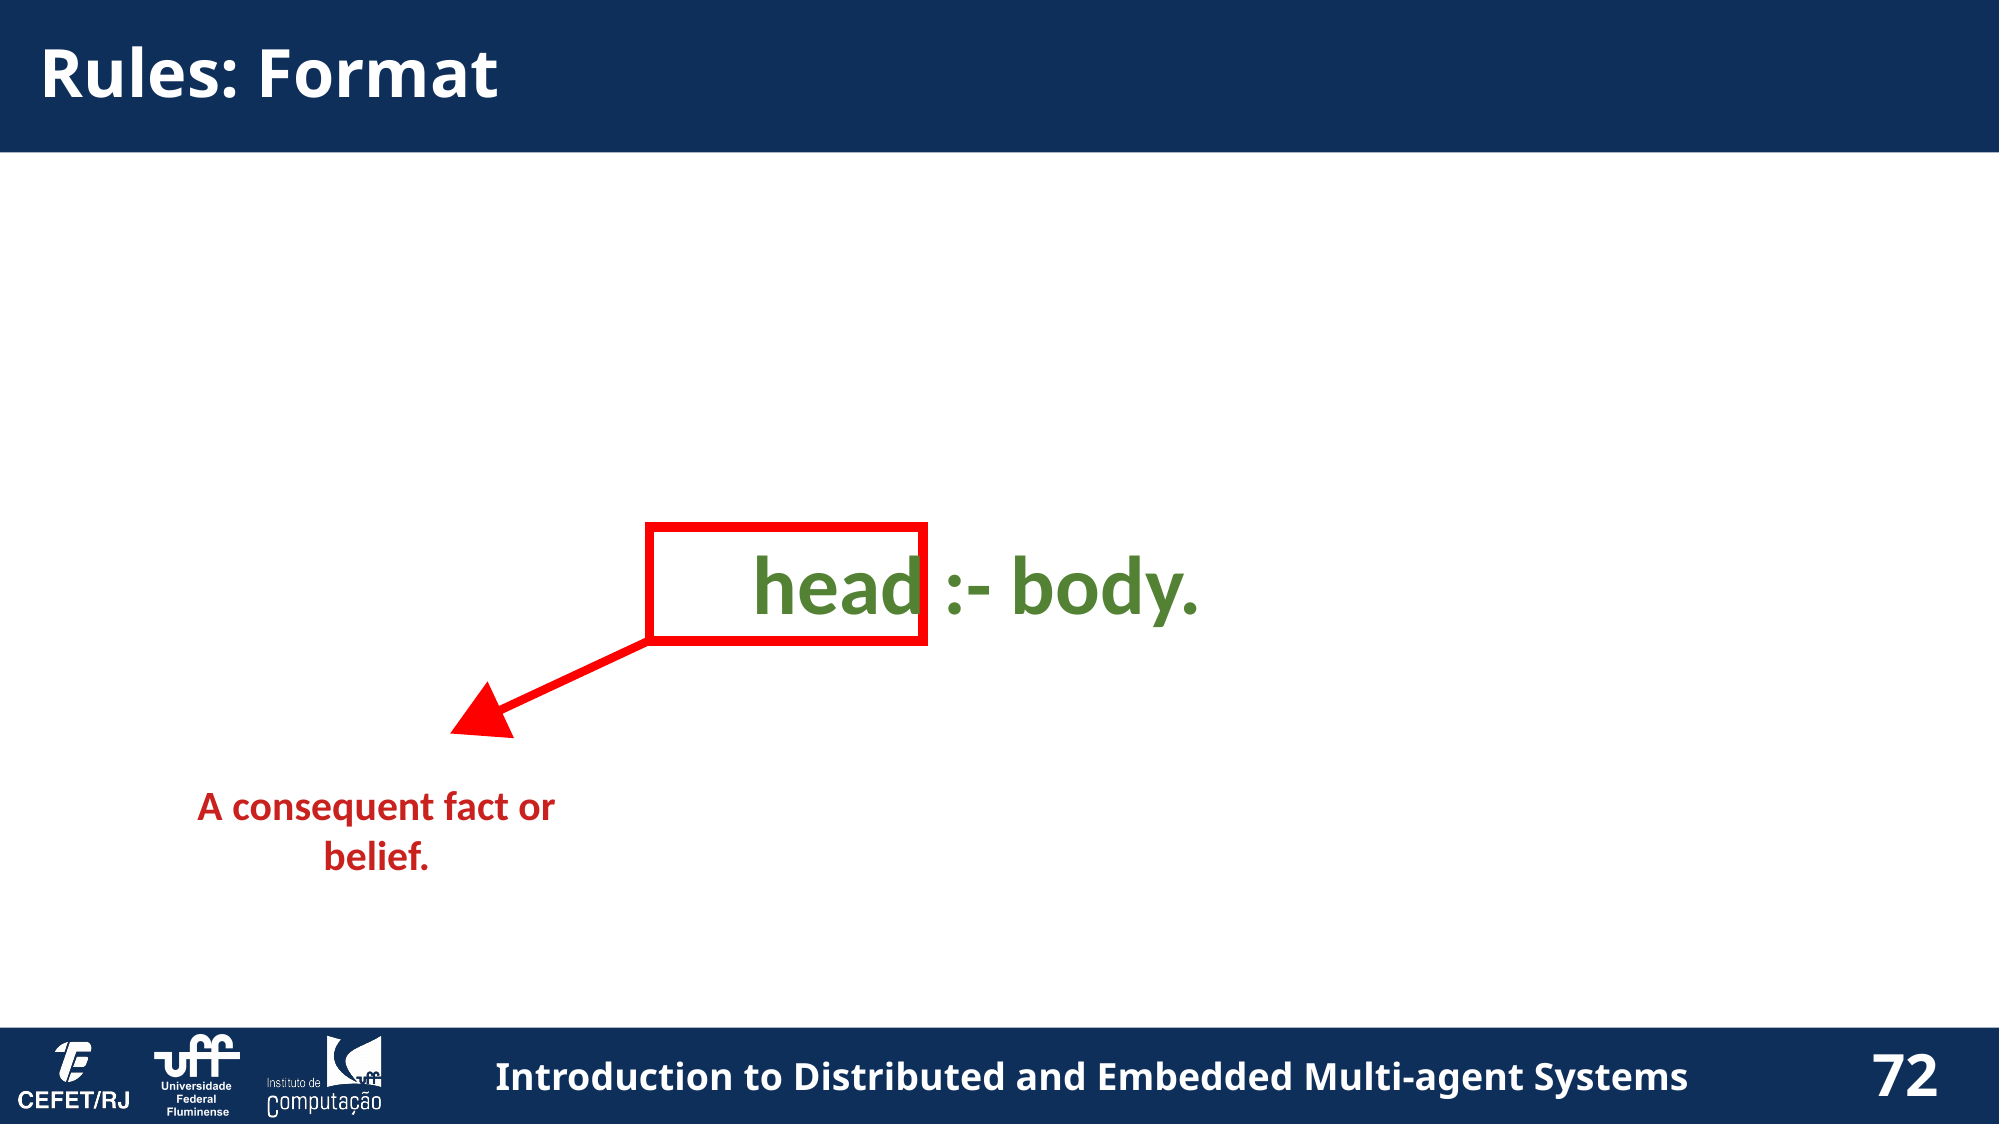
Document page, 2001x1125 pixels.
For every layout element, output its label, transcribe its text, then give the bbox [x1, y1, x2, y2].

picture [153, 1033, 241, 1121]
text_box [450, 639, 651, 739]
picture [265, 1033, 383, 1118]
picture [18, 1021, 129, 1125]
text_box head :- body. [242, 523, 1712, 639]
text_box A consequent fact or belief. [173, 771, 580, 887]
text_box Rules: Format [25, 23, 1999, 119]
